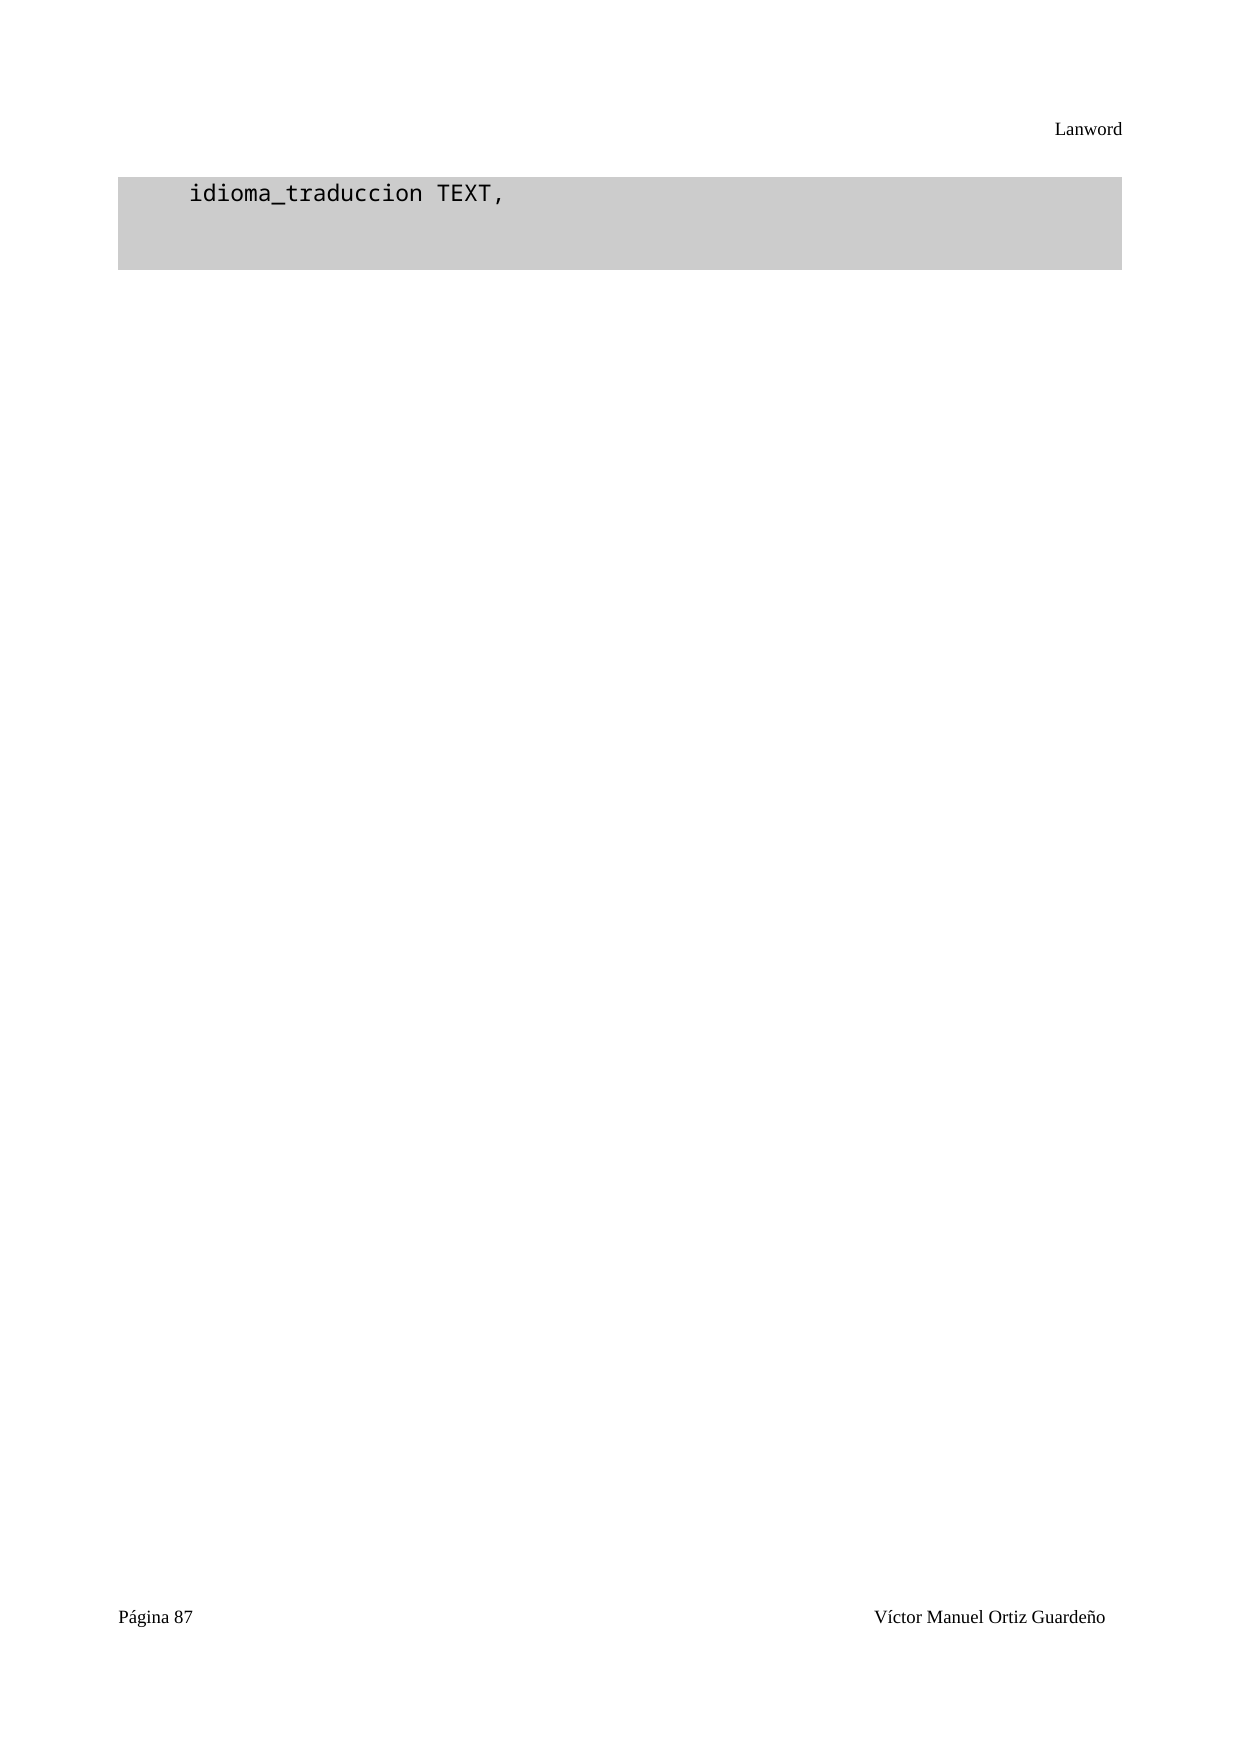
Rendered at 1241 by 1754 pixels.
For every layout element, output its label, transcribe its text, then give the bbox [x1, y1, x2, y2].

text idioma_traduccion TEXT, [118, 177, 1122, 208]
